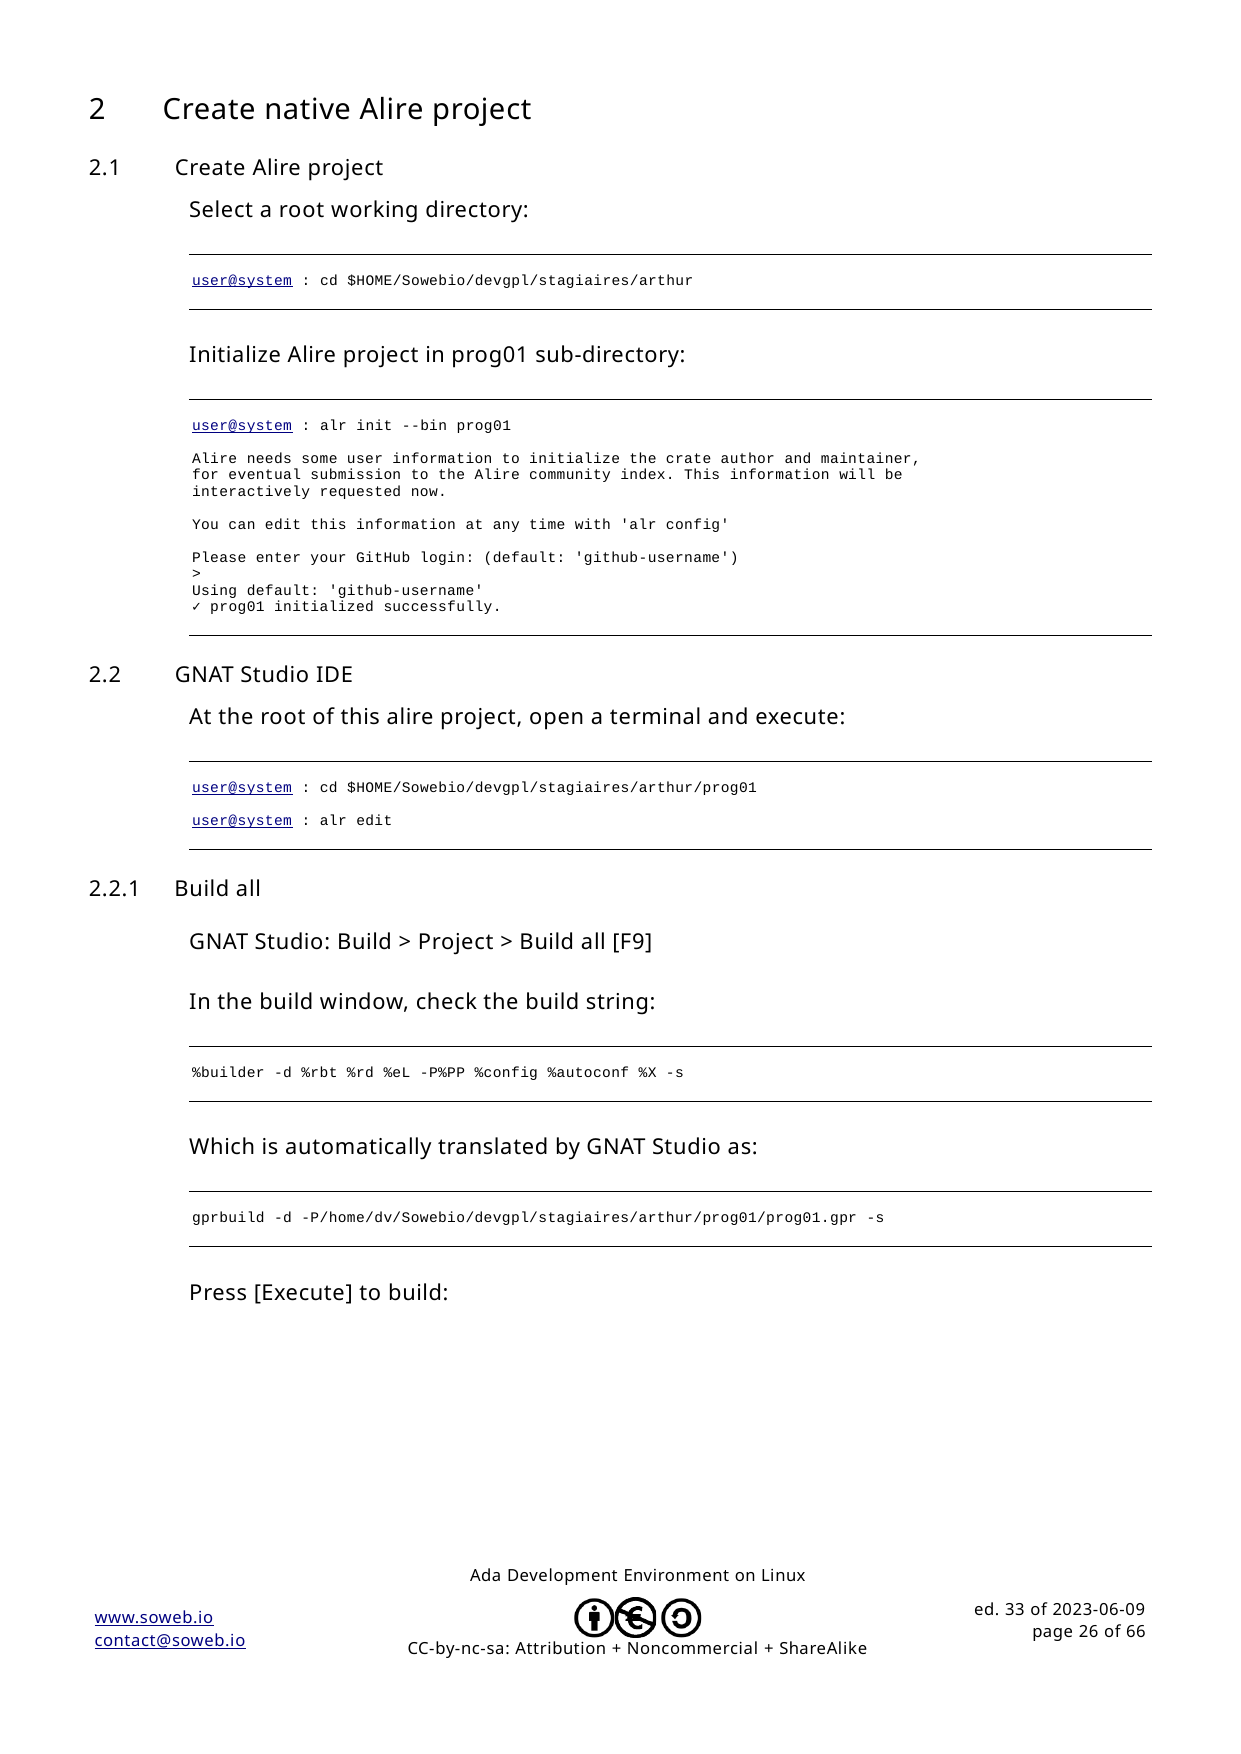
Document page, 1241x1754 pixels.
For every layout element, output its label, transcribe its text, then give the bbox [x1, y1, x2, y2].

subtitle GNAT Studio IDE [88, 659, 1152, 689]
list user@system : cd $HOME/Sowebio/devgpl/stagiaires/arthur [189, 255, 1152, 309]
picture [660, 1597, 702, 1638]
subtitle Build all [88, 873, 1152, 914]
text Initialize Alire project in prog01 sub-directory: [189, 310, 1152, 369]
list interactively requested now. [189, 481, 1152, 501]
picture [573, 1597, 657, 1638]
text At the root of this alire project, open a terminal and execute: [189, 701, 1152, 731]
text GNAT Studio: Build > Project > Build all [F9] In the build window, check the build string: [189, 926, 1152, 1016]
subtitle Create native Alire project [88, 88, 1152, 128]
list ✓ prog01 initialized successfully. [189, 596, 1152, 616]
list user@system : cd $HOME/Sowebio/devgpl/stagiaires/arthur/prog01 user@system : alr edit [189, 762, 1152, 849]
text Which is automatically translated by GNAT Studio as: [189, 1131, 1152, 1161]
list Please enter your GitHub login: (default: 'github-username') [189, 547, 1152, 563]
list %builder -d %rbt %rd %eL -P%PP %config %autoconf %X -s [189, 1047, 1152, 1101]
list Alire needs some user information to initialize the crate author and maintainer, [189, 448, 1152, 465]
list for eventual submission to the Alire community index. This information will be [189, 465, 1152, 481]
list user@system : alr init --bin prog01 [189, 400, 1152, 435]
list gprbuild -d -P/home/dv/Sowebio/devgpl/stagiaires/arthur/prog01/prog01.gpr -s [189, 1192, 1152, 1246]
list You can edit this information at any time with 'alr config' [189, 514, 1152, 533]
text Press [Execute] to build: [189, 1276, 1152, 1306]
text Select a root working directory: [189, 193, 1152, 223]
list > [189, 563, 1152, 580]
subtitle Create Alire project [88, 152, 1152, 182]
list Using default: 'github-username' [189, 580, 1152, 596]
